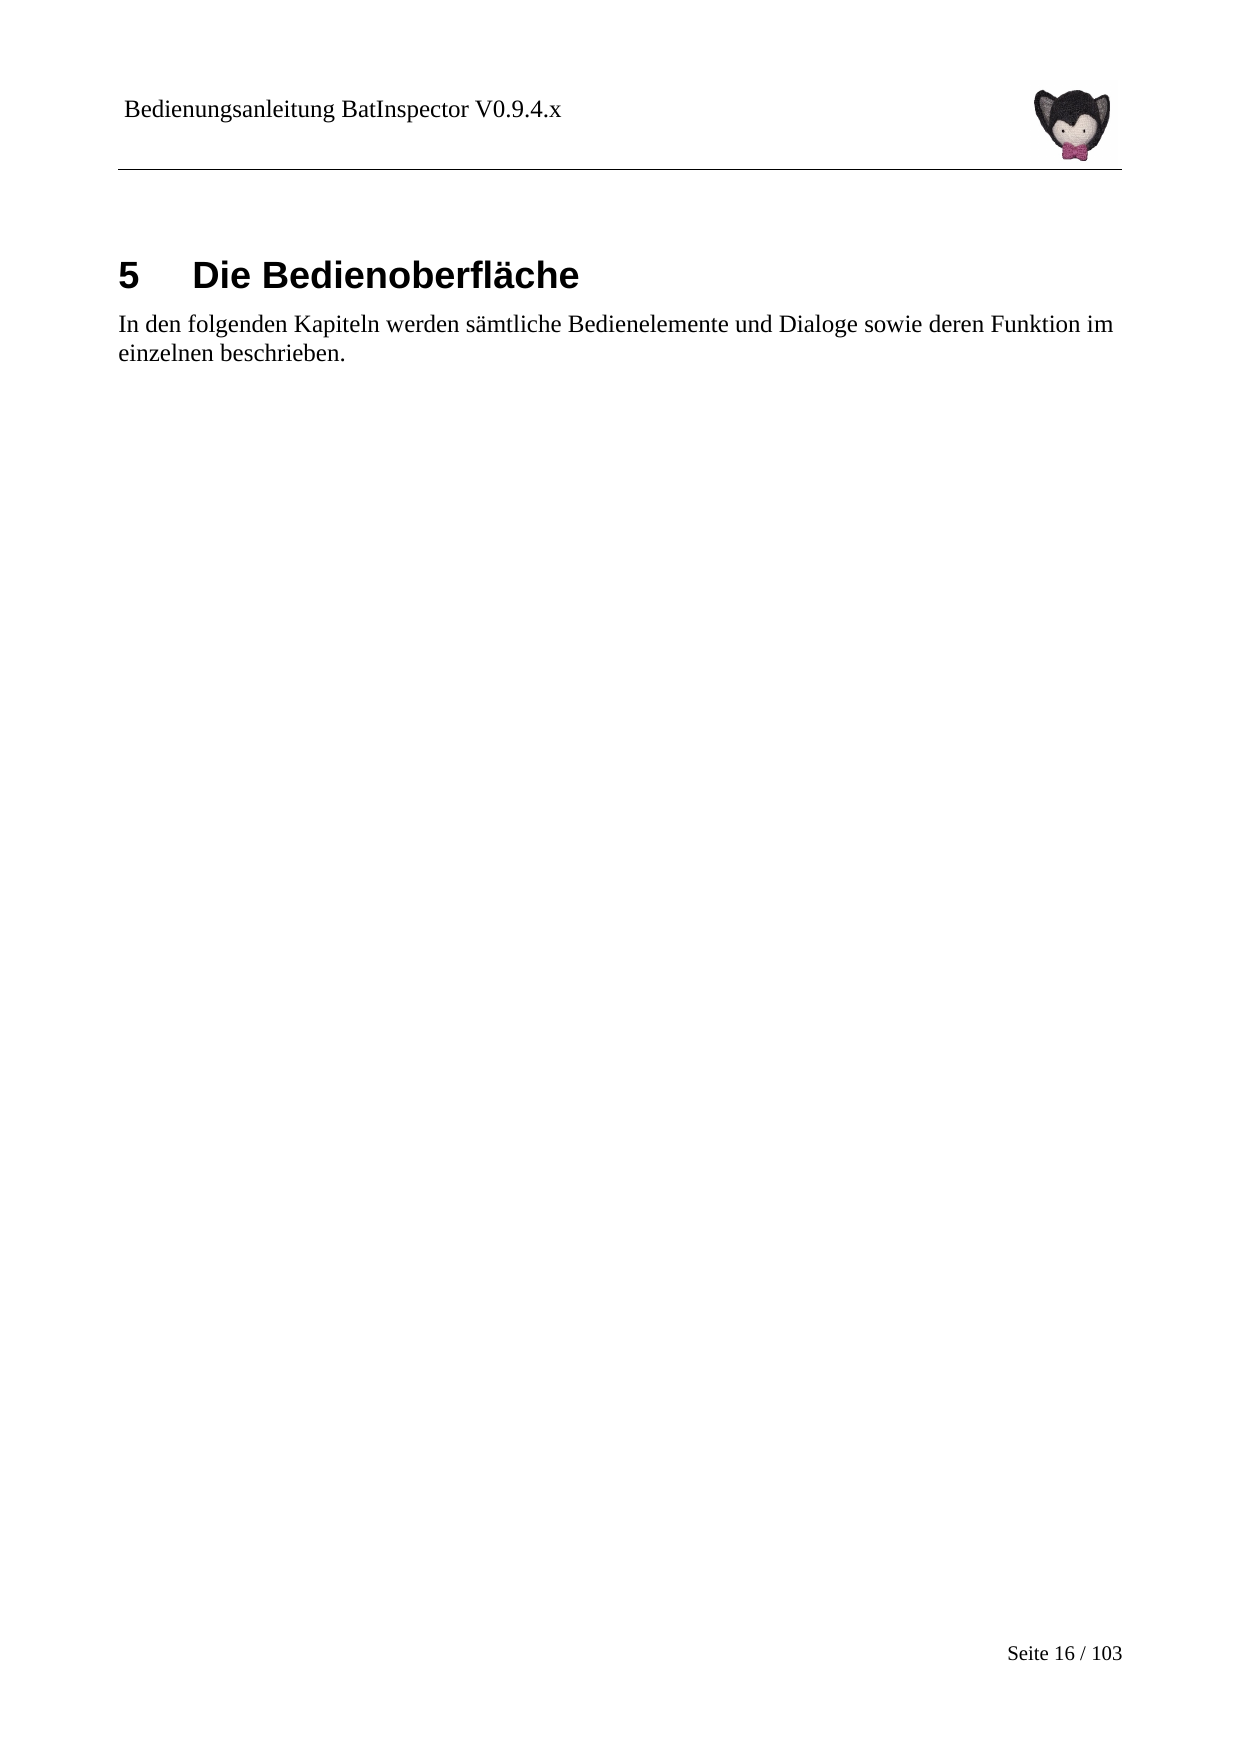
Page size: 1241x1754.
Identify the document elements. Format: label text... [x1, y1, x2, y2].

text In den folgenden Kapiteln werden sämtliche Bedienelemente und Dialoge sowie deren Funktion im einzelnen beschrieben. [118, 309, 1122, 367]
subtitle Die Bedienoberfläche [118, 253, 1122, 297]
picture [1030, 80, 1119, 169]
